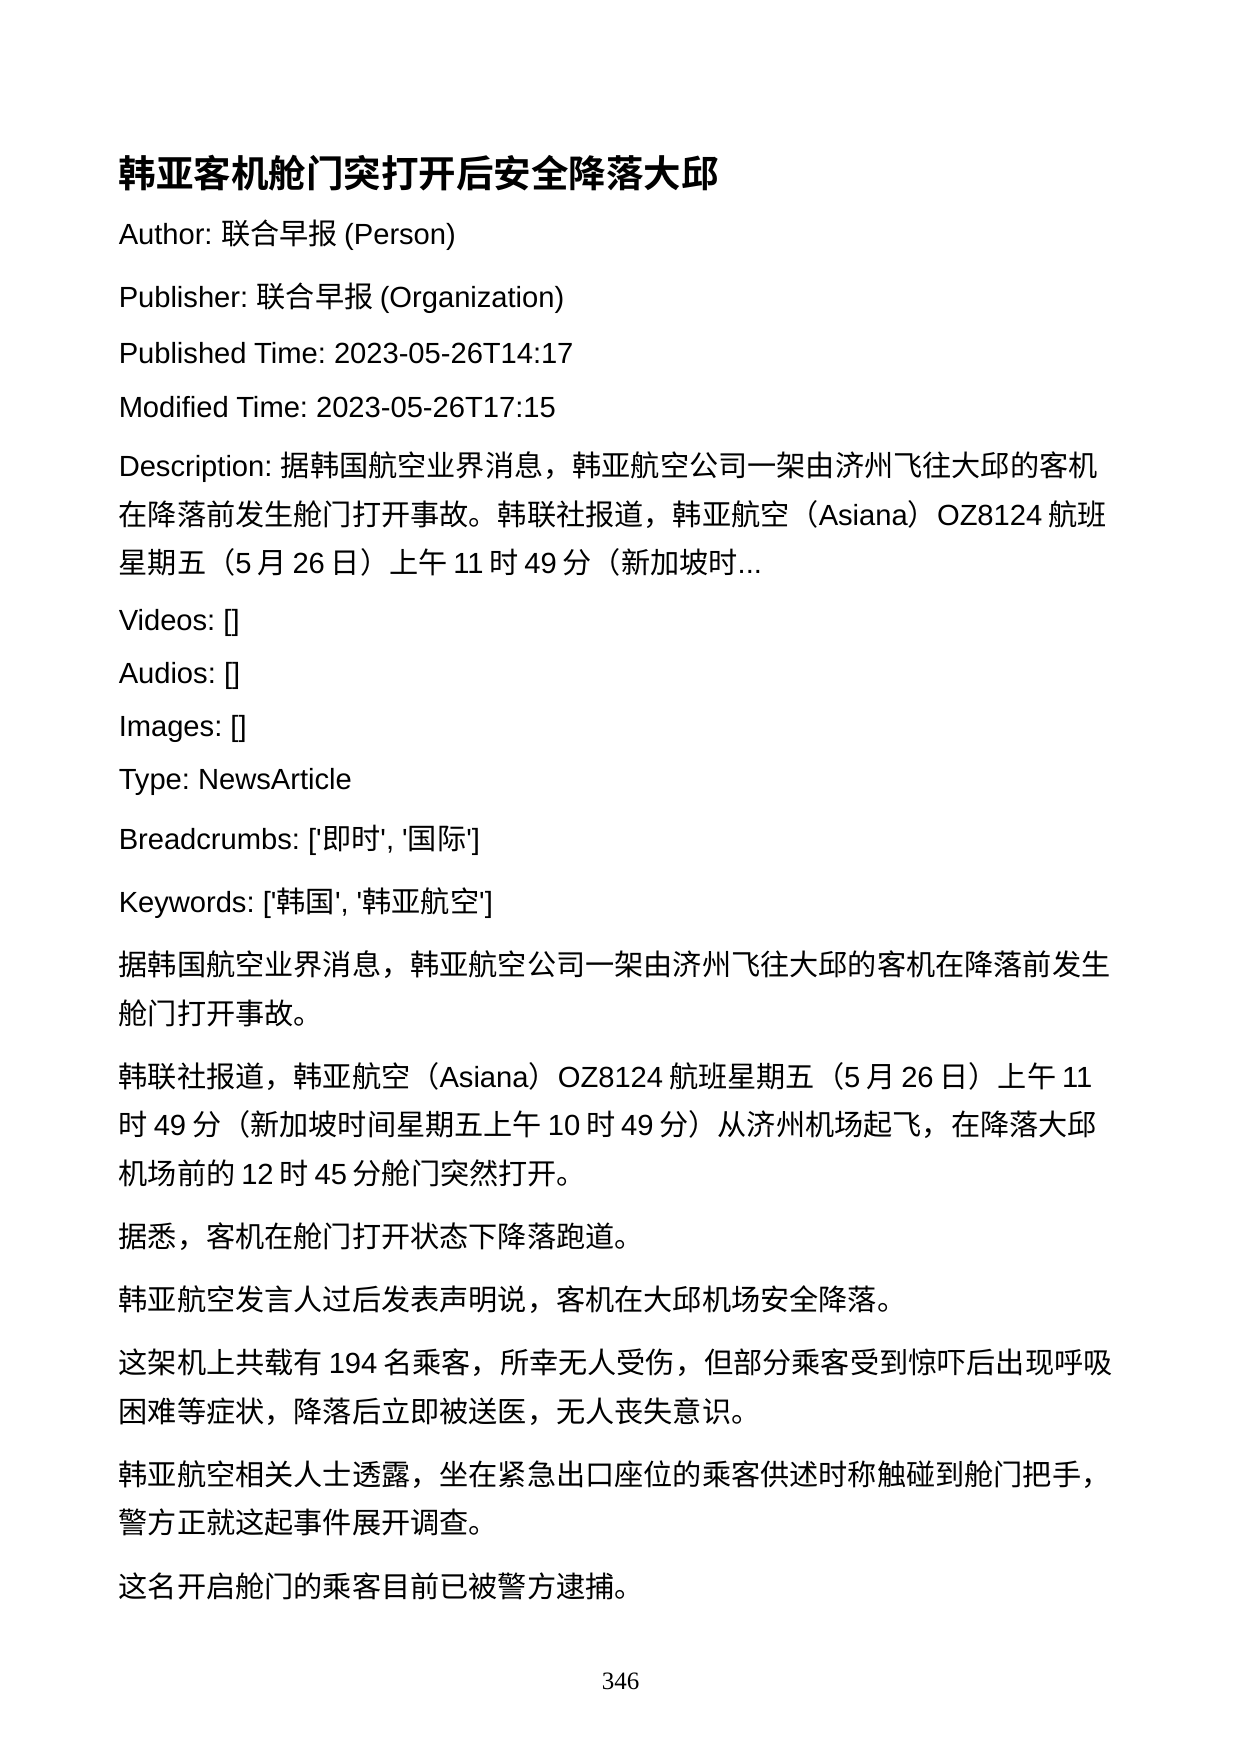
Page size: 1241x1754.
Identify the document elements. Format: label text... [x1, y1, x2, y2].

text 这名开启舱门的乘客目前已被警方逮捕。 [118, 1563, 1122, 1606]
text Videos: [] [118, 603, 1122, 637]
subtitle 韩亚客机舱门突打开后安全降落大邱 [118, 143, 1122, 198]
text Modified Time: 2023-05-26T17:15 [118, 390, 1122, 423]
text Type: NewsArticle [118, 762, 1122, 796]
text 韩联社报道，韩亚航空（Asiana）OZ8124航班星期五（5月26日）上午11时49分（新加坡时间星期五上午10时49分）从济州机场起飞，在降落大邱机场前的12时45分舱门突然打开。 [118, 1053, 1122, 1193]
text 据韩国航空业界消息，韩亚航空公司一架由济州飞往大邱的客机在降落前发生舱门打开事故。 [118, 942, 1122, 1033]
text Publisher: 联合早报 (Organization) [118, 273, 1122, 316]
text 韩亚航空相关人士透露，坐在紧急出口座位的乘客供述时称触碰到舱门把手，警方正就这起事件展开调查。 [118, 1452, 1122, 1542]
text Description: 据韩国航空业界消息，韩亚航空公司一架由济州飞往大邱的客机在降落前发生舱门打开事故。韩联社报道，韩亚航空（Asiana）OZ8124航班星期五（5月26日）上午11时49分（新加坡时... [118, 443, 1122, 582]
text Author: 联合早报 (Person) [118, 210, 1122, 253]
text Audios: [] [118, 656, 1122, 690]
text Keywords: ['韩国', '韩亚航空'] [118, 879, 1122, 921]
text Breadcrumbs: ['即时', '国际'] [118, 816, 1122, 858]
text Images: [] [118, 709, 1122, 743]
text 韩亚航空发言人过后发表声明说，客机在大邱机场安全降落。 [118, 1277, 1122, 1319]
text Published Time: 2023-05-26T14:17 [118, 337, 1122, 370]
text 这架机上共载有194名乘客，所幸无人受伤，但部分乘客受到惊吓后出现呼吸困难等症状，降落后立即被送医，无人丧失意识。 [118, 1340, 1122, 1431]
text 据悉，客机在舱门打开状态下降落跑道。 [118, 1214, 1122, 1256]
